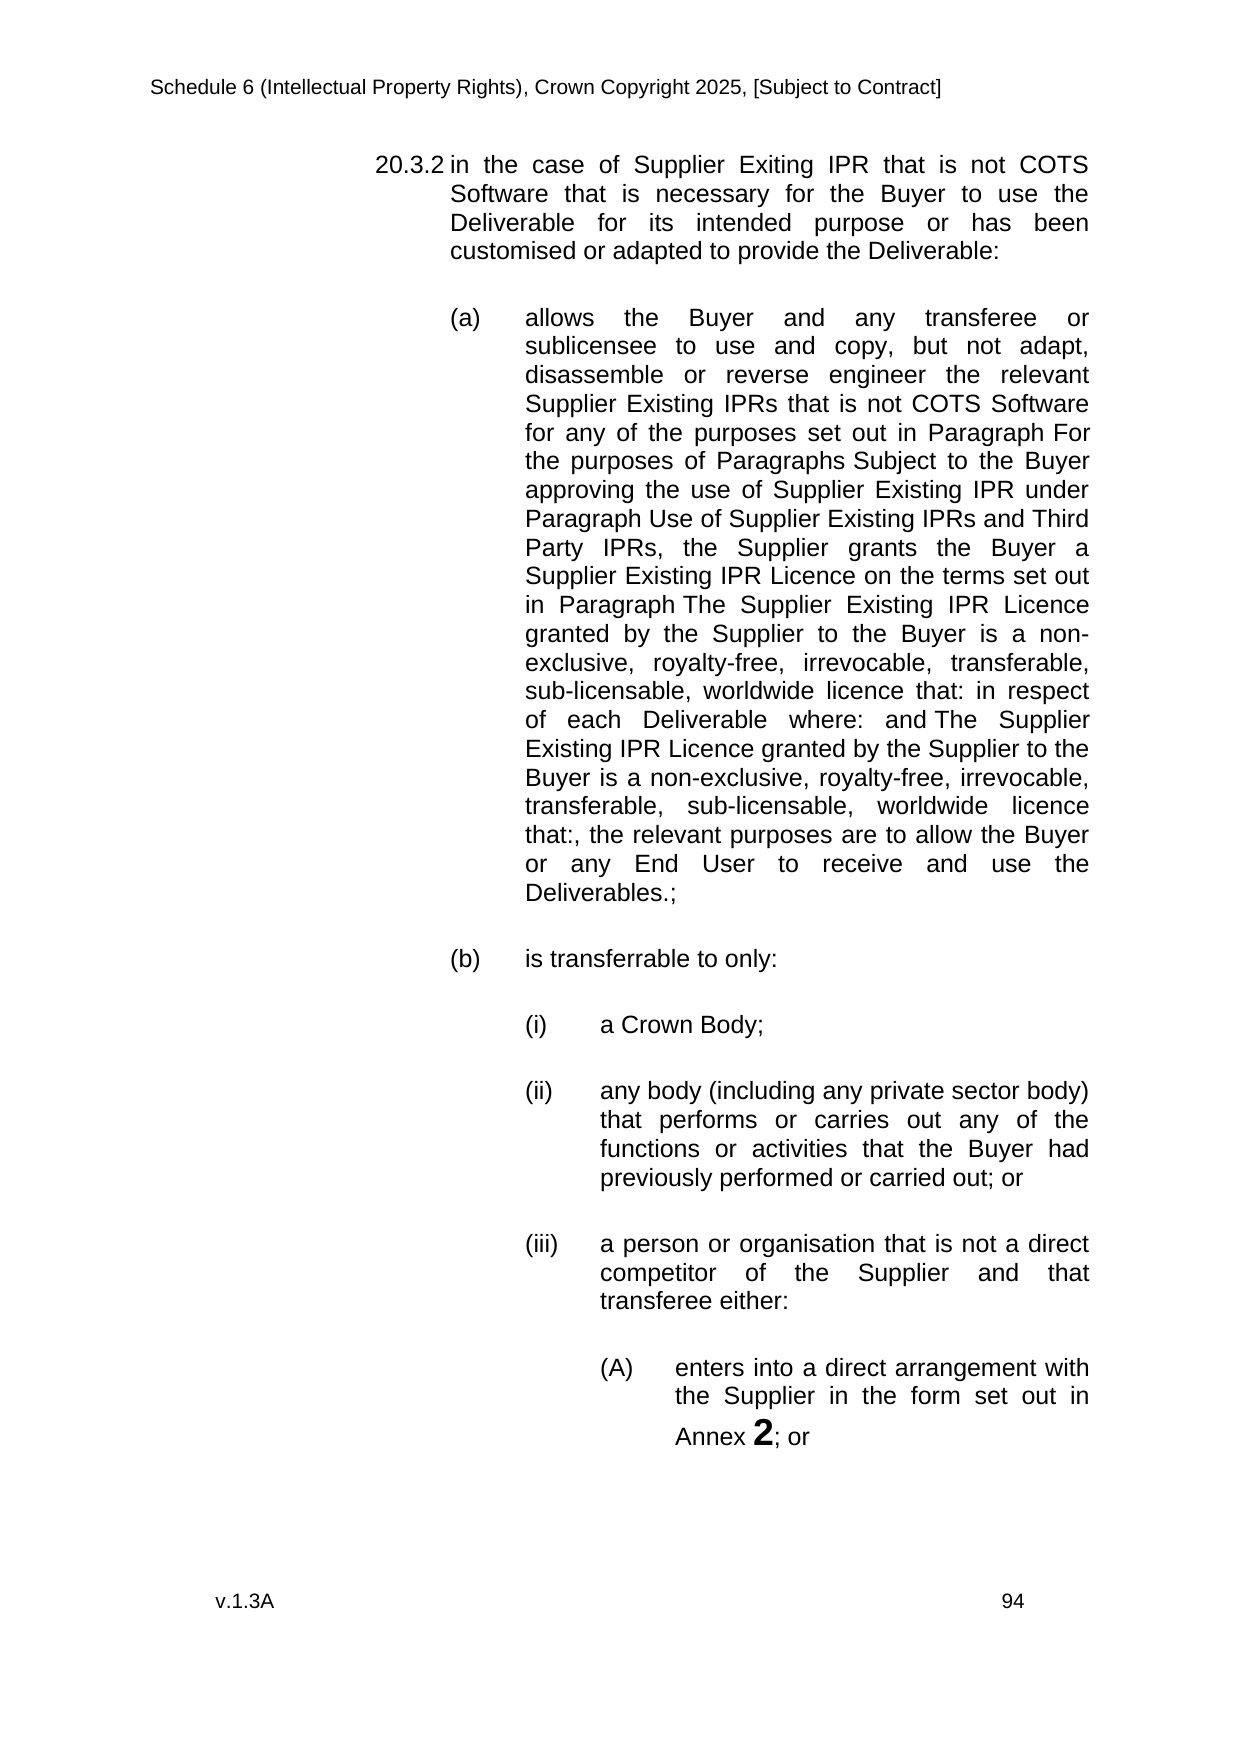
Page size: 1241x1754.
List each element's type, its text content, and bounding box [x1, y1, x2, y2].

list enters into a direct arrangement with the Supplier in the form set out in Annex 2; or [600, 1352, 1090, 1453]
list any body (including any private sector body) that performs or carries out any of the functions or activities that the Buyer had previously performed or carried out; or [525, 1076, 1090, 1191]
list is transferrable to only: [450, 944, 1090, 972]
list a person or organisation that is not a direct competitor of the Supplier and that transferee either: [525, 1229, 1090, 1315]
list a Crown Body; [525, 1010, 1090, 1039]
list allows the Buyer and any transferee or sublicensee to use and copy, but not adapt, disassemble or reverse engineer the relevant Supplier Existing IPRs that is not COTS Software for any of the purposes set out in Paragraph For the purposes of Paragraphs Subject to the Buyer approving the use of Supplier Existing IPR under Paragraph Use of Supplier Existing IPRs and Third Party IPRs, the Supplier grants the Buyer a Supplier Existing IPR Licence on the terms set out in Paragraph The Supplier Existing IPR Licence granted by the Supplier to the Buyer is a non-exclusive, royalty-free, irrevocable, transferable, sub-licensable, worldwide licence that: in respect of each Deliverable where: and The Supplier Existing IPR Licence granted by the Supplier to the Buyer is a non-exclusive, royalty-free, irrevocable, transferable, sub-licensable, worldwide licence that:, the relevant purposes are to allow the Buyer or any End User to receive and use the Deliverables.; [450, 302, 1090, 906]
list in the case of Supplier Exiting IPR that is not COTS Software that is necessary for the Buyer to use the Deliverable for its intended purpose or has been customised or adapted to provide the Deliverable: [375, 150, 1090, 265]
